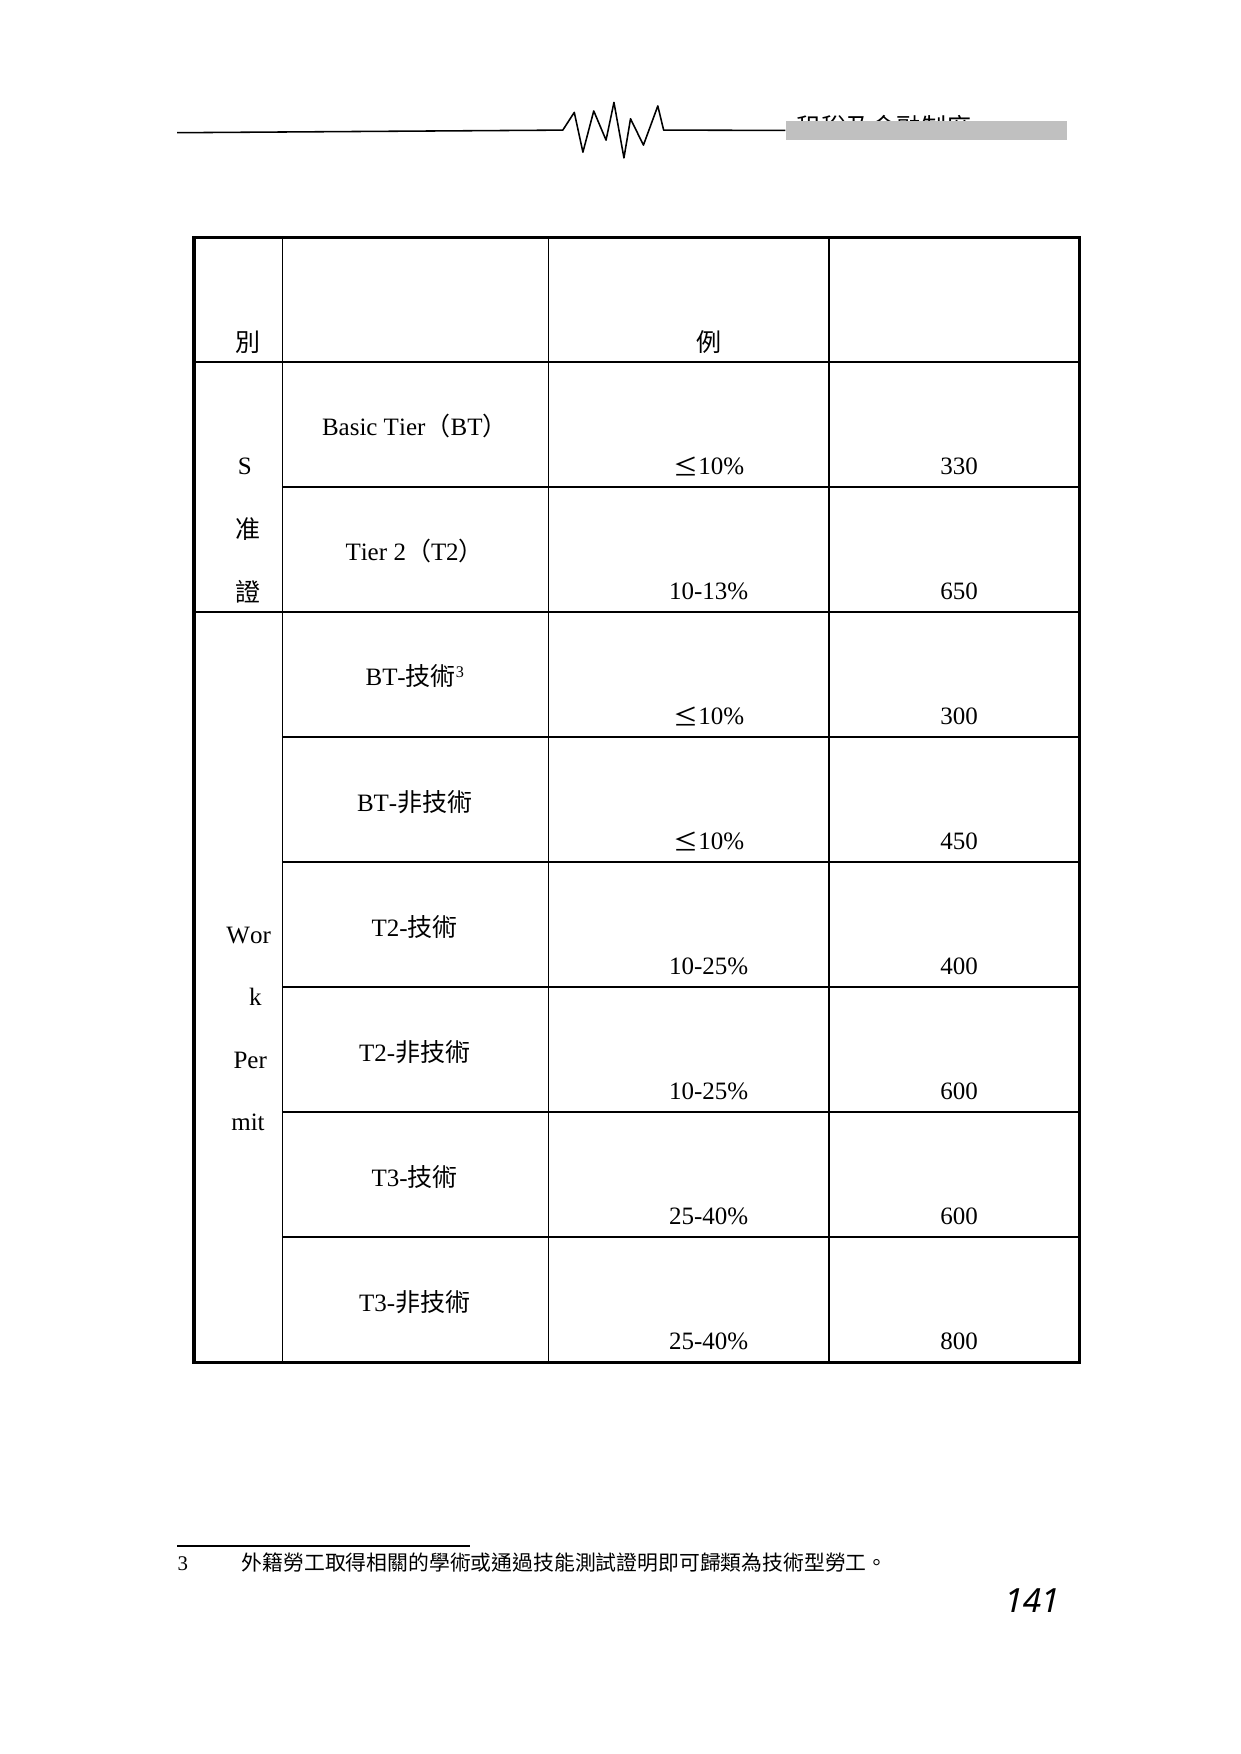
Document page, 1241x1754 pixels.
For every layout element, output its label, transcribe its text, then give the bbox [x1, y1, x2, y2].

table_cell T2-技術 [283, 863, 548, 986]
table_cell 25-40% [549, 1238, 828, 1361]
table_cell T3-技術 [283, 1113, 548, 1236]
table_cell 450 [830, 738, 1078, 861]
table_cell 600 [830, 988, 1078, 1111]
table_cell 10-25% [549, 863, 828, 986]
table_cell ≤10% [549, 363, 828, 486]
table_cell 300 [830, 613, 1078, 736]
table_cell 400 [830, 863, 1078, 986]
table_cell Work Permit [196, 613, 282, 1361]
table_header 例 [549, 239, 828, 361]
table_header [283, 239, 548, 361]
table_cell 800 [830, 1238, 1078, 1361]
table_cell 10-13% [549, 488, 828, 611]
table_cell ≤10% [549, 613, 828, 736]
table_cell 650 [830, 488, 1078, 611]
table_cell 330 [830, 363, 1078, 486]
table_cell BT-技術 [283, 613, 548, 736]
table_cell Tier 2（T2） [283, 488, 548, 611]
table_cell ≤10% [549, 738, 828, 861]
table_cell BT-非技術 [283, 738, 548, 861]
table_header [830, 239, 1078, 361]
table_cell Basic Tier（BT） [283, 363, 548, 486]
table_cell S 准證 [196, 363, 282, 611]
table_cell 25-40% [549, 1113, 828, 1236]
table_cell 600 [830, 1113, 1078, 1236]
table_header 別 [196, 239, 282, 361]
table_cell T3-非技術 [283, 1238, 548, 1361]
table_cell 10-25% [549, 988, 828, 1111]
table_cell T2-非技術 [283, 988, 548, 1111]
